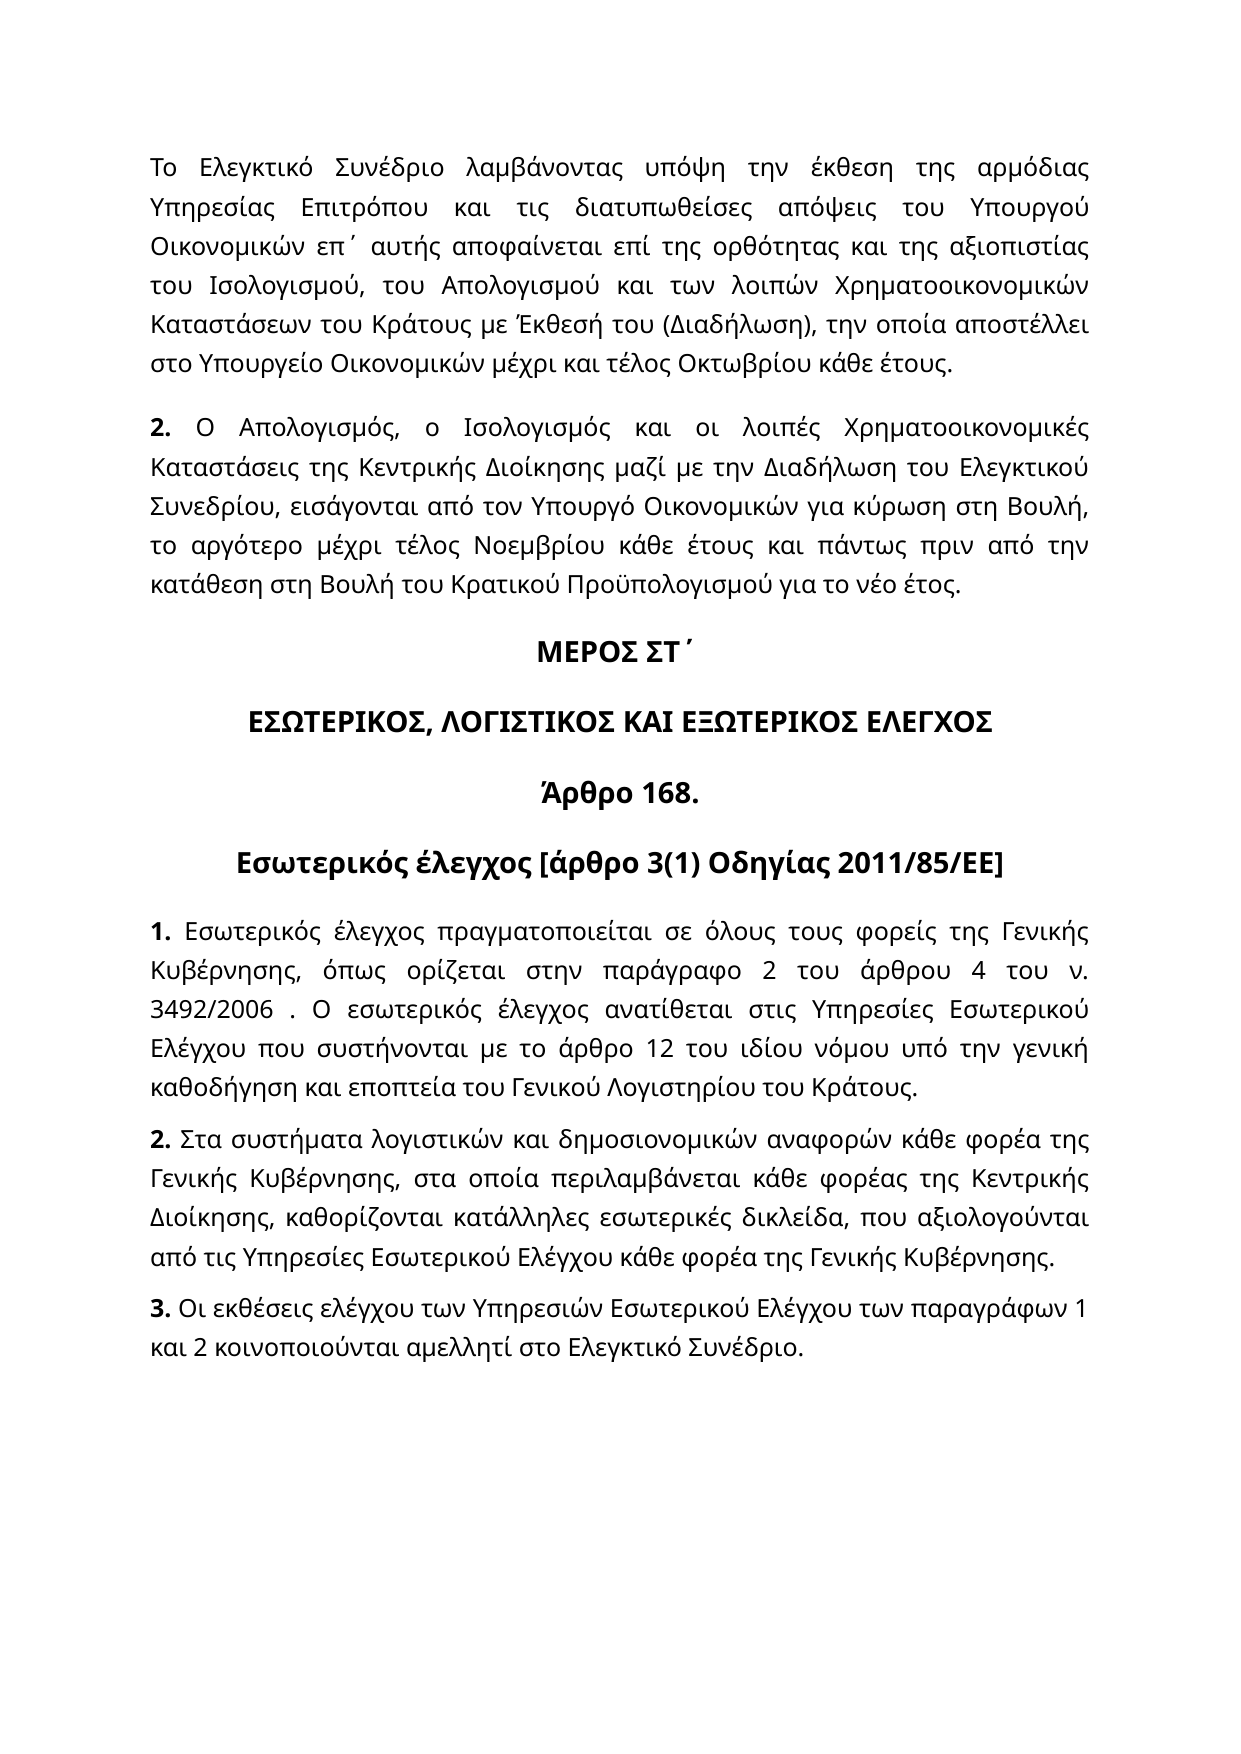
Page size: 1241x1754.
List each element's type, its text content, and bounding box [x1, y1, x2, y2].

text 1. Εσωτερικός έλεγχος πραγματοποιείται σε όλους τους φορείς της Γενικής Κυβέρνησης, όπως ορίζεται στην παράγραφο 2 του άρθρου 4 του ν. 3492/2006 . Ο εσωτερικός έλεγχος ανατίθεται στις Υπηρεσίες Εσωτερικού Ελέγχου που συστήνονται με το άρθρο 12 του ιδίου νόμου υπό την γενική καθοδήγηση και εποπτεία του Γενικού Λογιστηρίου του Κράτους. [150, 913, 1090, 1104]
subtitle Εσωτερικός έλεγχος [άρθρο 3(1) Οδηγίας 2011/85/ΕΕ] [150, 843, 1090, 882]
text Το Ελεγκτικό Συνέδριο λαμβάνοντας υπόψη την έκθεση της αρμόδιας Υπηρεσίας Επιτρόπου και τις διατυπωθείσες απόψεις του Υπουργού Οικονομικών επ΄ αυτής αποφαίνεται επί της ορθότητας και της αξιοπιστίας του Ισολογισμού, του Απολογισμού και των λοιπών Χρηματοοικονομικών Καταστάσεων του Κράτους με Έκθεσή του (Διαδήλωση), την οποία αποστέλλει στο Υπουργείο Οικονομικών μέχρι και τέλος Οκτωβρίου κάθε έτους. [150, 150, 1090, 380]
subtitle ΜΕΡΟΣ ΣΤ΄ [150, 631, 1090, 671]
subtitle ΕΣΩΤΕΡΙΚΟΣ, ΛΟΓΙΣΤΙΚΟΣ ΚΑΙ ΕΞΩΤΕΡΙΚΟΣ ΕΛΕΓΧΟΣ [150, 701, 1090, 741]
text 2. Στα συστήματα λογιστικών και δημοσιονομικών αναφορών κάθε φορέα της Γενικής Κυβέρνησης, στα οποία περιλαμβάνεται κάθε φορέας της Κεντρικής Διοίκησης, καθορίζονται κατάλληλες εσωτερικές δικλείδα, που αξιολογούνται από τις Υπηρεσίες Εσωτερικού Ελέγχου κάθε φορέα της Γενικής Κυβέρνησης. [150, 1122, 1090, 1273]
subtitle Άρθρο 168. [150, 772, 1090, 812]
text 2. Ο Απολογισμός, ο Ισολογισμός και οι λοιπές Χρηματοοικονομικές Καταστάσεις της Κεντρικής Διοίκησης μαζί με την Διαδήλωση του Ελεγκτικού Συνεδρίου, εισάγονται από τον Υπουργό Οικονομικών για κύρωση στη Βουλή, το αργότερο μέχρι τέλος Νοεμβρίου κάθε έτους και πάντως πριν από την κατάθεση στη Βουλή του Κρατικού Προϋπολογισμού για το νέο έτος. [150, 410, 1090, 601]
text 3. Οι εκθέσεις ελέγχου των Υπηρεσιών Εσωτερικού Ελέγχου των παραγράφων 1 και 2 κοινοποιούνται αμελλητί στο Ελεγκτικό Συνέδριο. [150, 1291, 1090, 1364]
